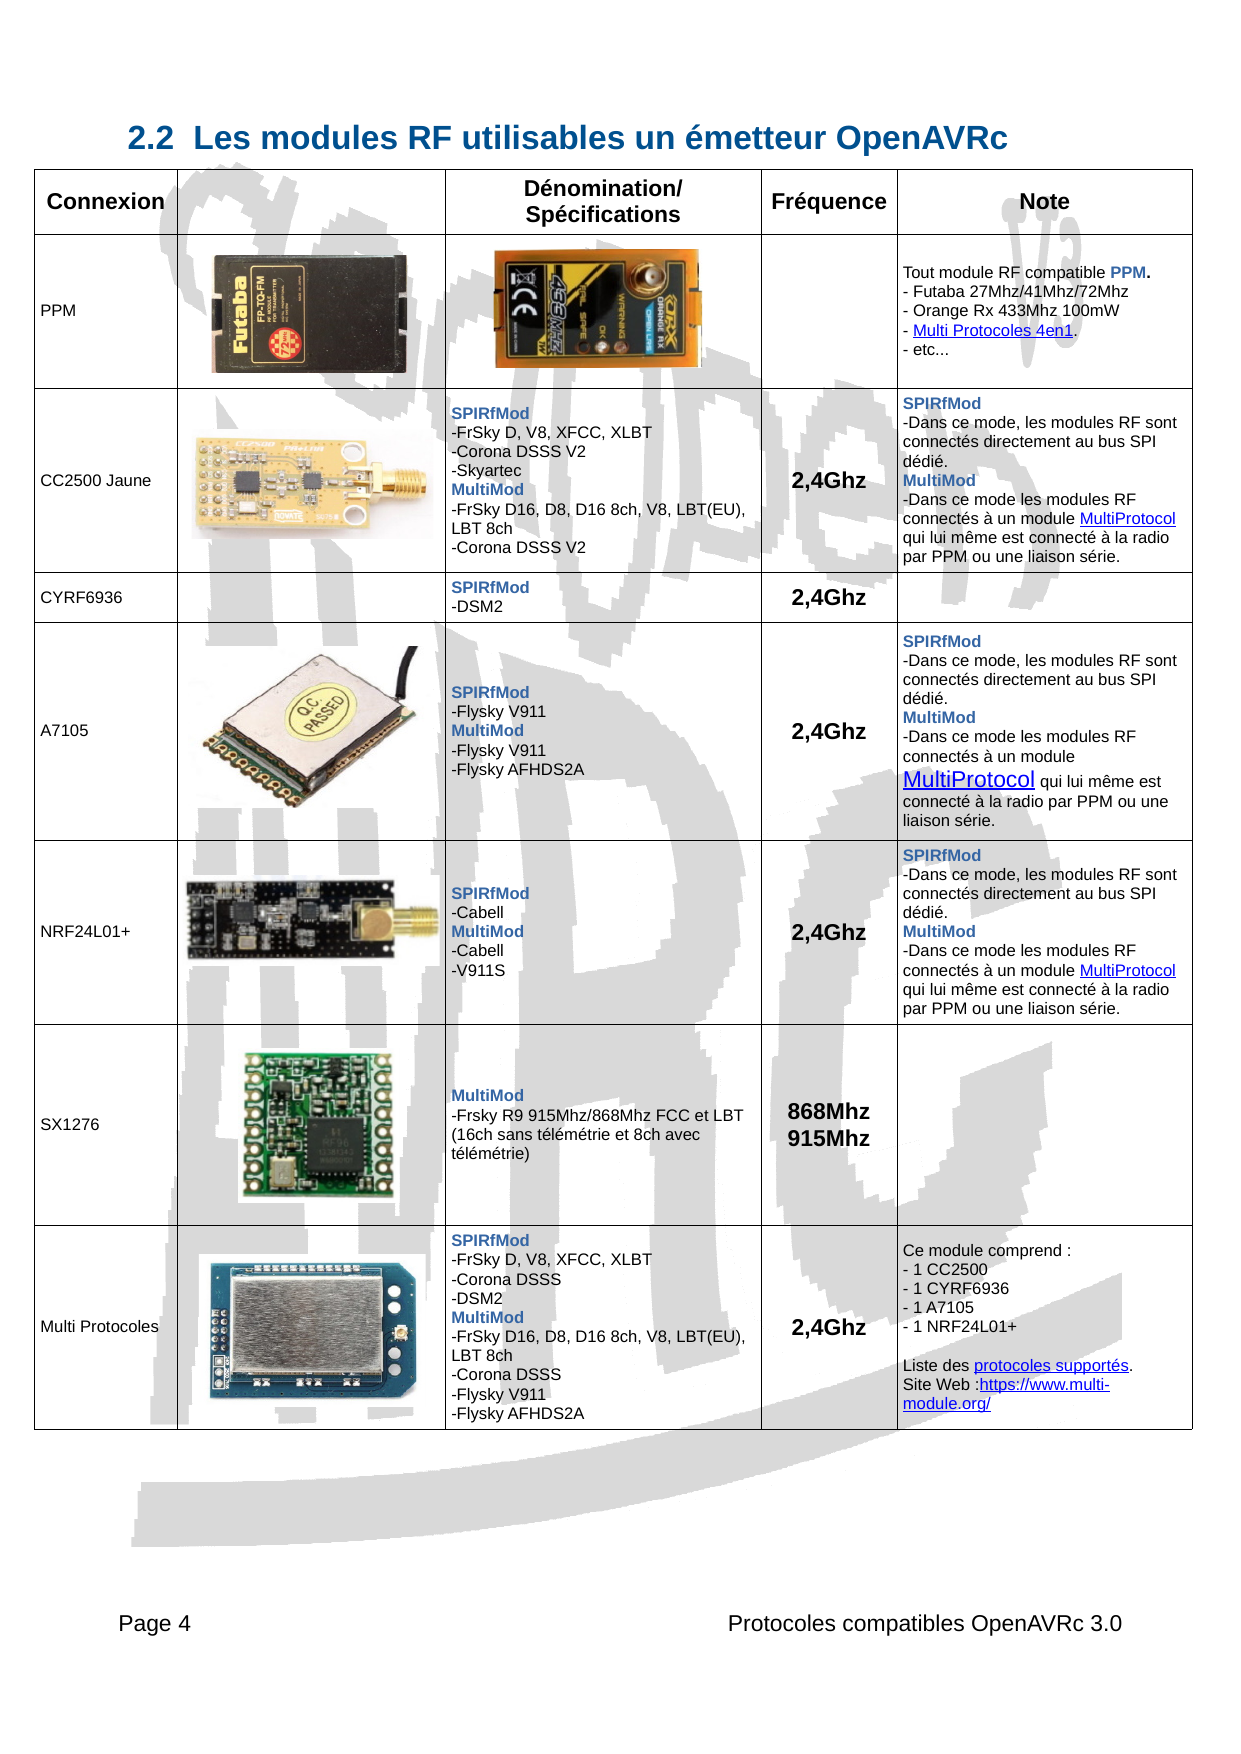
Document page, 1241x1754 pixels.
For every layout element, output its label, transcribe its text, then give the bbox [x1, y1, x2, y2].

table_cell [178, 389, 445, 572]
picture [182, 875, 440, 966]
table_cell A7105 [35, 623, 177, 839]
table_cell Ce module comprend : - 1 CC2500 - 1 CYRF6936 - 1 A7105 - 1 NRF24L01+ Liste des protocoles supportés. Site Web :https://www.multi-module.org/ [898, 1226, 1192, 1428]
picture [238, 1048, 400, 1203]
table_cell Tout module RF compatible PPM. - Futaba 27Mhz/41Mhz/72Mhz - Orange Rx 433Mhz 100mW - Multi Protocoles 4en1. - etc... [898, 235, 1192, 388]
table_cell SX1276 [35, 1025, 177, 1225]
table_cell SPIRfMod -FrSky D, V8, XFCC, XLBT -Corona DSSS V2 -Skyartec MultiMod -FrSky D16, D8, D16 8ch, V8, LBT(EU), LBT 8ch -Corona DSSS V2 [446, 389, 761, 572]
table_cell 2,4Ghz [762, 573, 897, 622]
table_cell SPIRfMod -DSM2 [446, 573, 761, 622]
table_cell 2,4Ghz [762, 1226, 897, 1428]
picture [191, 429, 434, 539]
table_cell 2,4Ghz [762, 389, 897, 572]
table_cell 2,4Ghz [762, 623, 897, 839]
picture [188, 646, 433, 808]
table_cell [178, 235, 445, 388]
table_cell SPIRfMod -Dans ce mode, les modules RF sont connectés directement au bus SPI dédié. MultiMod -Dans ce mode les modules RF connectés à un module MultiProtocol qui lui même est connecté à la radio par PPM ou une liaison série. [898, 623, 1192, 839]
table_cell 2,4Ghz [762, 841, 897, 1024]
table_cell Multi Protocoles [35, 1226, 177, 1428]
table_header Fréquence [762, 170, 897, 233]
table_cell CYRF6936 [35, 573, 177, 622]
table_header Connexion [35, 170, 177, 233]
picture [211, 255, 408, 373]
table_cell [898, 1025, 1192, 1225]
table_cell SPIRfMod -FrSky D, V8, XFCC, XLBT -Corona DSSS -DSM2 MultiMod -FrSky D16, D8, D16 8ch, V8, LBT(EU), LBT 8ch -Corona DSSS -Flysky V911 -Flysky AFHDS2A [446, 1226, 761, 1428]
table_cell [178, 841, 445, 1024]
table_cell CC2500 Jaune [35, 389, 177, 572]
table_cell SPIRfMod -Dans ce mode, les modules RF sont connectés directement au bus SPI dédié. MultiMod -Dans ce mode les modules RF connectés à un module MultiProtocol qui lui même est connecté à la radio par PPM ou une liaison série. [898, 389, 1192, 572]
table_cell MultiMod -Frsky R9 915Mhz/868Mhz FCC et LBT (16ch sans télémétrie et 8ch avec télémétrie) [446, 1025, 761, 1225]
table_cell PPM [35, 235, 177, 388]
table_cell [762, 235, 897, 388]
table_cell SPIRfMod -Flysky V911 MultiMod -Flysky V911 -Flysky AFHDS2A [446, 623, 761, 839]
table_cell [178, 1226, 445, 1428]
subtitle Les modules RF utilisables un émetteur OpenAVRc [118, 118, 1122, 157]
table_cell [446, 235, 761, 388]
table_cell [178, 573, 445, 622]
table_cell SPIRfMod -Cabell MultiMod -Cabell -V911S [446, 841, 761, 1024]
picture [198, 1254, 426, 1407]
table_cell [898, 573, 1192, 622]
table_cell [178, 623, 445, 839]
table_header Note [898, 170, 1192, 233]
table_header Dénomination/Spécifications [446, 170, 761, 233]
table_cell NRF24L01+ [35, 841, 177, 1024]
table_cell SPIRfMod -Dans ce mode, les modules RF sont connectés directement au bus SPI dédié. MultiMod -Dans ce mode les modules RF connectés à un module MultiProtocol qui lui même est connecté à la radio par PPM ou une liaison série. [898, 841, 1192, 1024]
table_cell [178, 1025, 445, 1225]
table_header [178, 170, 445, 233]
table_cell 868Mhz 915Mhz [762, 1025, 897, 1225]
picture [493, 249, 703, 368]
